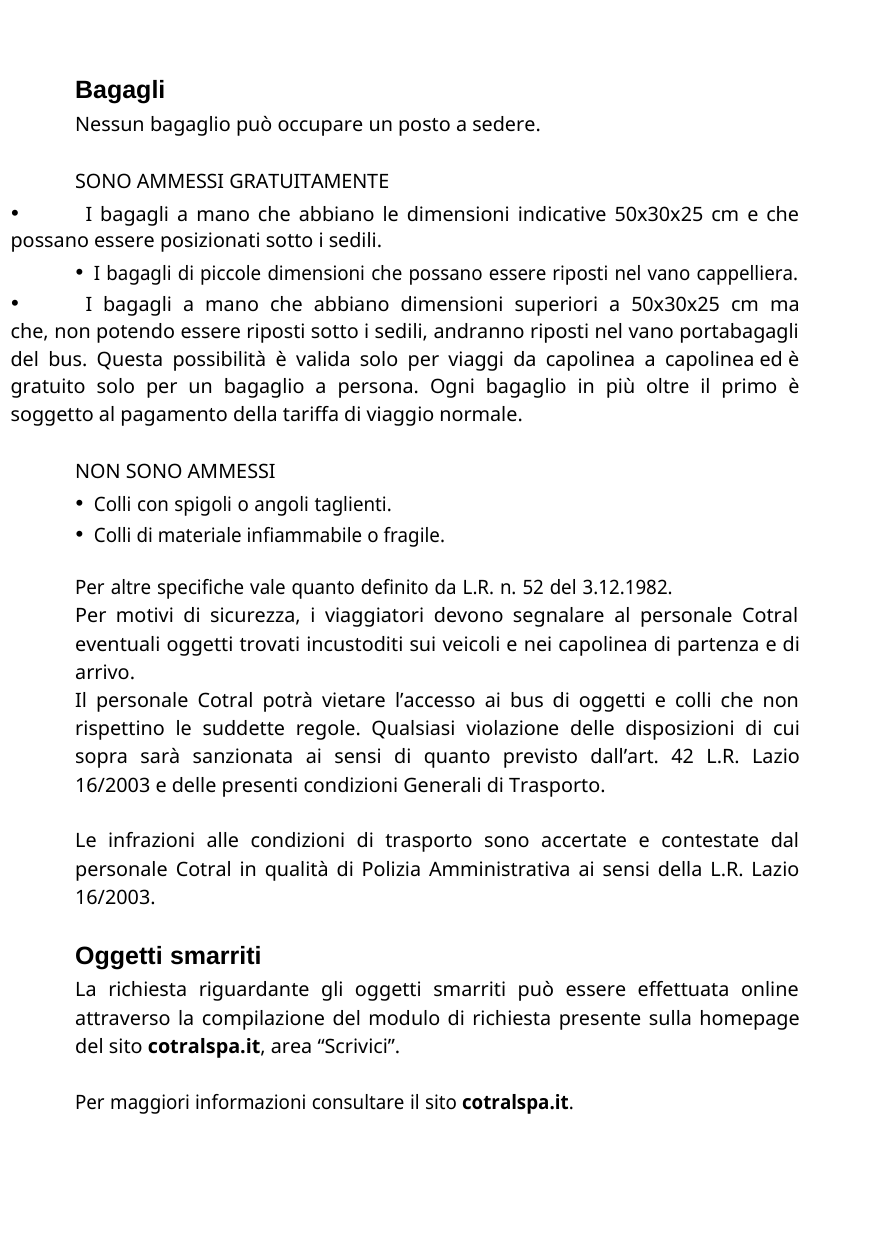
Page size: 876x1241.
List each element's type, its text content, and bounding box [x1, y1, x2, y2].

list I bagagli a mano che abbiano le dimensioni indicative 50x30x25 cm e che possano essere posizionati sotto i sedili. [10, 198, 800, 253]
text La richiesta riguardante gli oggetti smarriti può essere effettuata online attraverso la compilazione del modulo di richiesta presente sulla homepage del sito cotralspa.it, area “Scrivici”. [75, 976, 800, 1059]
text Per maggiori informazioni consultare il sito cotralspa.it. [75, 1088, 864, 1115]
text Per altre specifiche vale quanto definito da L.R. n. 52 del 3.12.1982. [75, 573, 864, 601]
list I bagagli a mano che abbiano dimensioni superiori a 50x30x25 cm ma che, non potendo essere riposti sotto i sedili, andranno riposti nel vano portabagagli del bus. Questa possibilità è valida solo per viaggi da capolinea a capolinea ed è gratuito solo per un bagaglio a persona. Ogni bagaglio in più oltre il primo è soggetto al pagamento della tariffa di viaggio normale. [10, 288, 800, 427]
subtitle Oggetti smarriti [75, 941, 864, 970]
text Per motivi di sicurezza, i viaggiatori devono segnalare al personale Cotral eventuali oggetti trovati incustoditi sui veicoli e nei capolinea di partenza e di arrivo. [75, 602, 800, 685]
subtitle Bagagli [75, 75, 864, 104]
list Colli di materiale infiammabile o fragile. [75, 519, 864, 549]
list I bagagli di piccole dimensioni che possano essere riposti nel vano cappelliera. [75, 257, 864, 286]
text SONO AMMESSI GRATUITAMENTE [75, 168, 864, 194]
text Il personale Cotral potrà vietare l’accesso ai bus di oggetti e colli che non rispettino le suddette regole. Qualsiasi violazione delle disposizioni di cui sopra sarà sanzionata ai sensi di quanto previsto dall’art. 42 L.R. Lazio 16/2003 e delle presenti condizioni Generali di Trasporto. [75, 686, 800, 798]
list Colli con spigoli o angoli taglienti. [75, 488, 864, 517]
text Nessun bagaglio può occupare un posto a sedere. [75, 110, 864, 137]
text NON SONO AMMESSI [75, 458, 864, 485]
text Le infrazioni alle condizioni di trasporto sono accertate e contestate dal personale Cotral in qualità di Polizia Amministrativa ai sensi della L.R. Lazio 16/2003. [75, 827, 800, 910]
